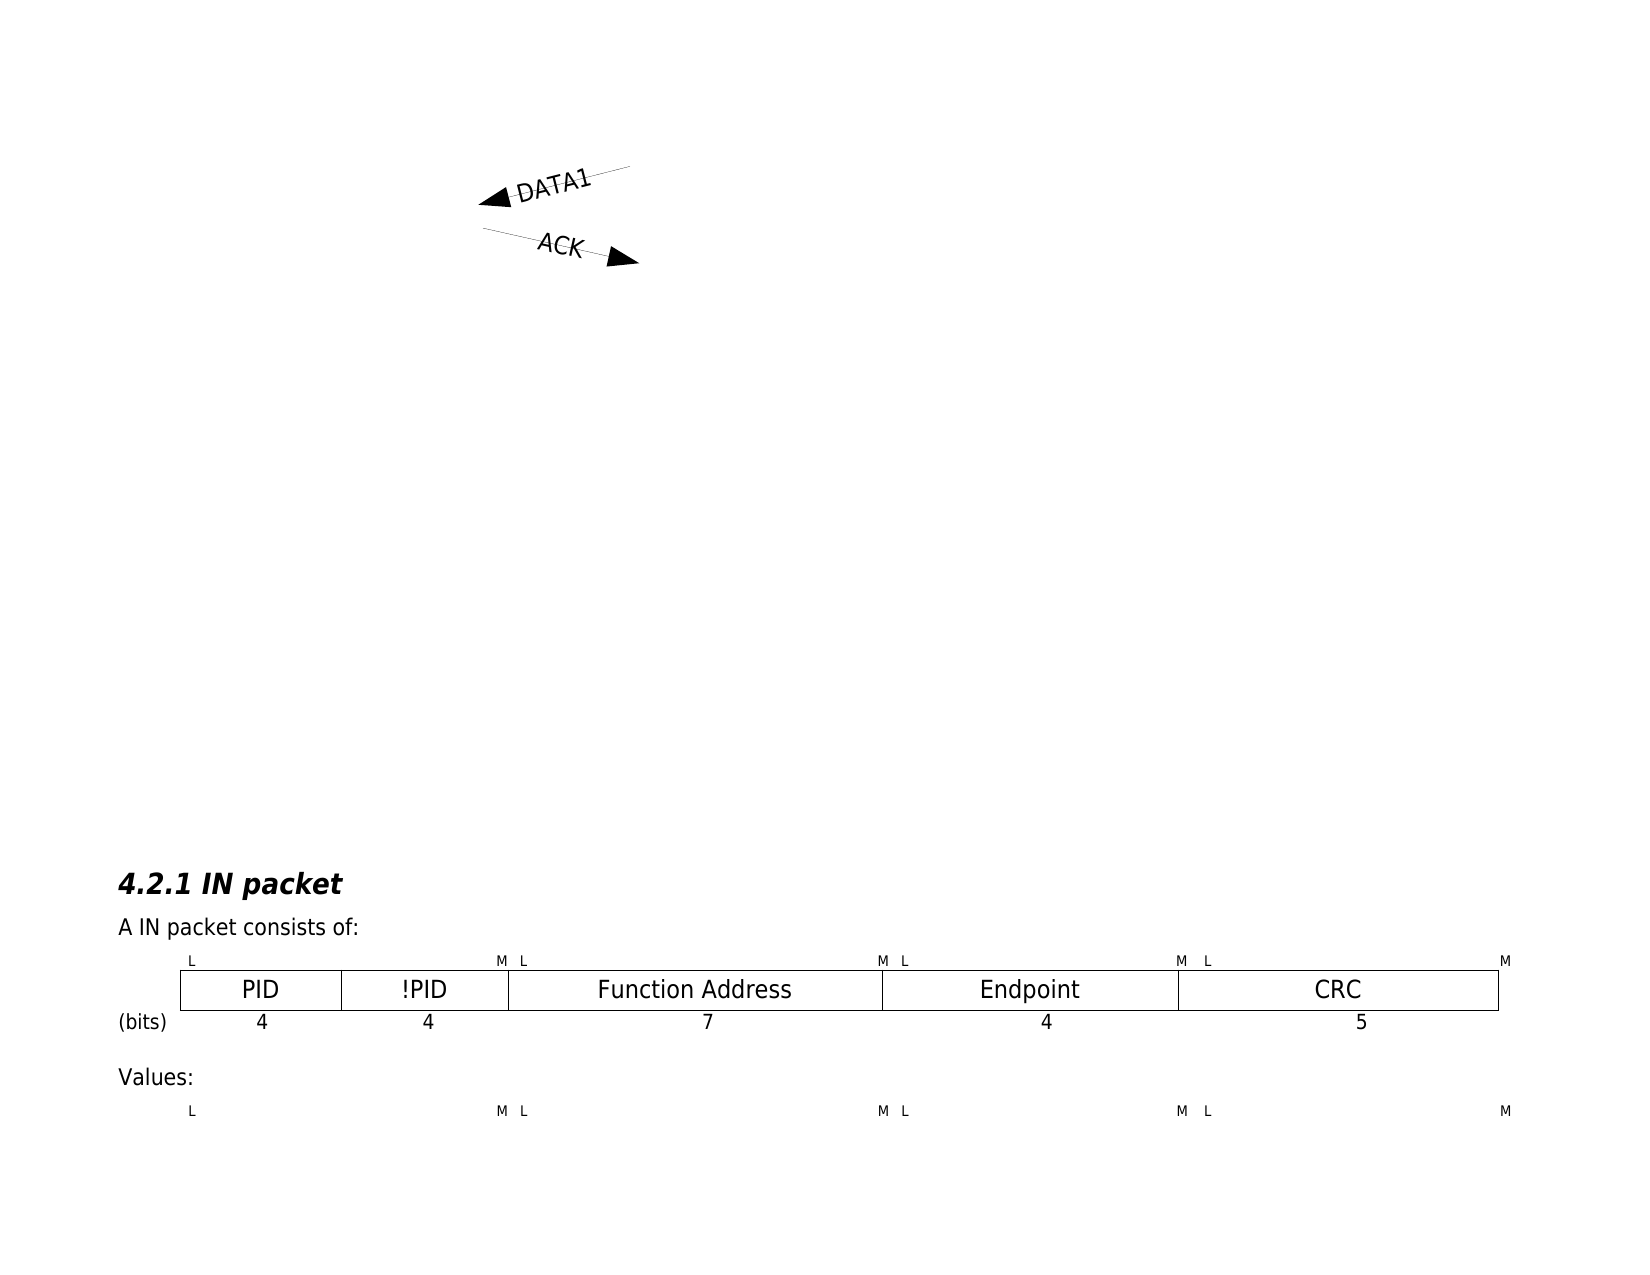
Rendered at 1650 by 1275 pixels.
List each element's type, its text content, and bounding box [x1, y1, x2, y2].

table_header PID [181, 971, 341, 1010]
table_header Endpoint [883, 971, 1178, 1010]
text Values: [118, 1064, 1532, 1091]
text L M L M L M L M [118, 940, 1532, 969]
text A IN packet consists of: [118, 914, 1532, 940]
text L M L M L M L M [118, 1091, 1532, 1120]
table_header !PID [342, 971, 508, 1010]
subtitle 4.2.1 IN packet [118, 867, 1532, 901]
table_header CRC [1179, 971, 1498, 1010]
table_header Function Address [509, 971, 882, 1010]
text (bits) 4 4 7 4 5 [118, 1010, 1532, 1035]
